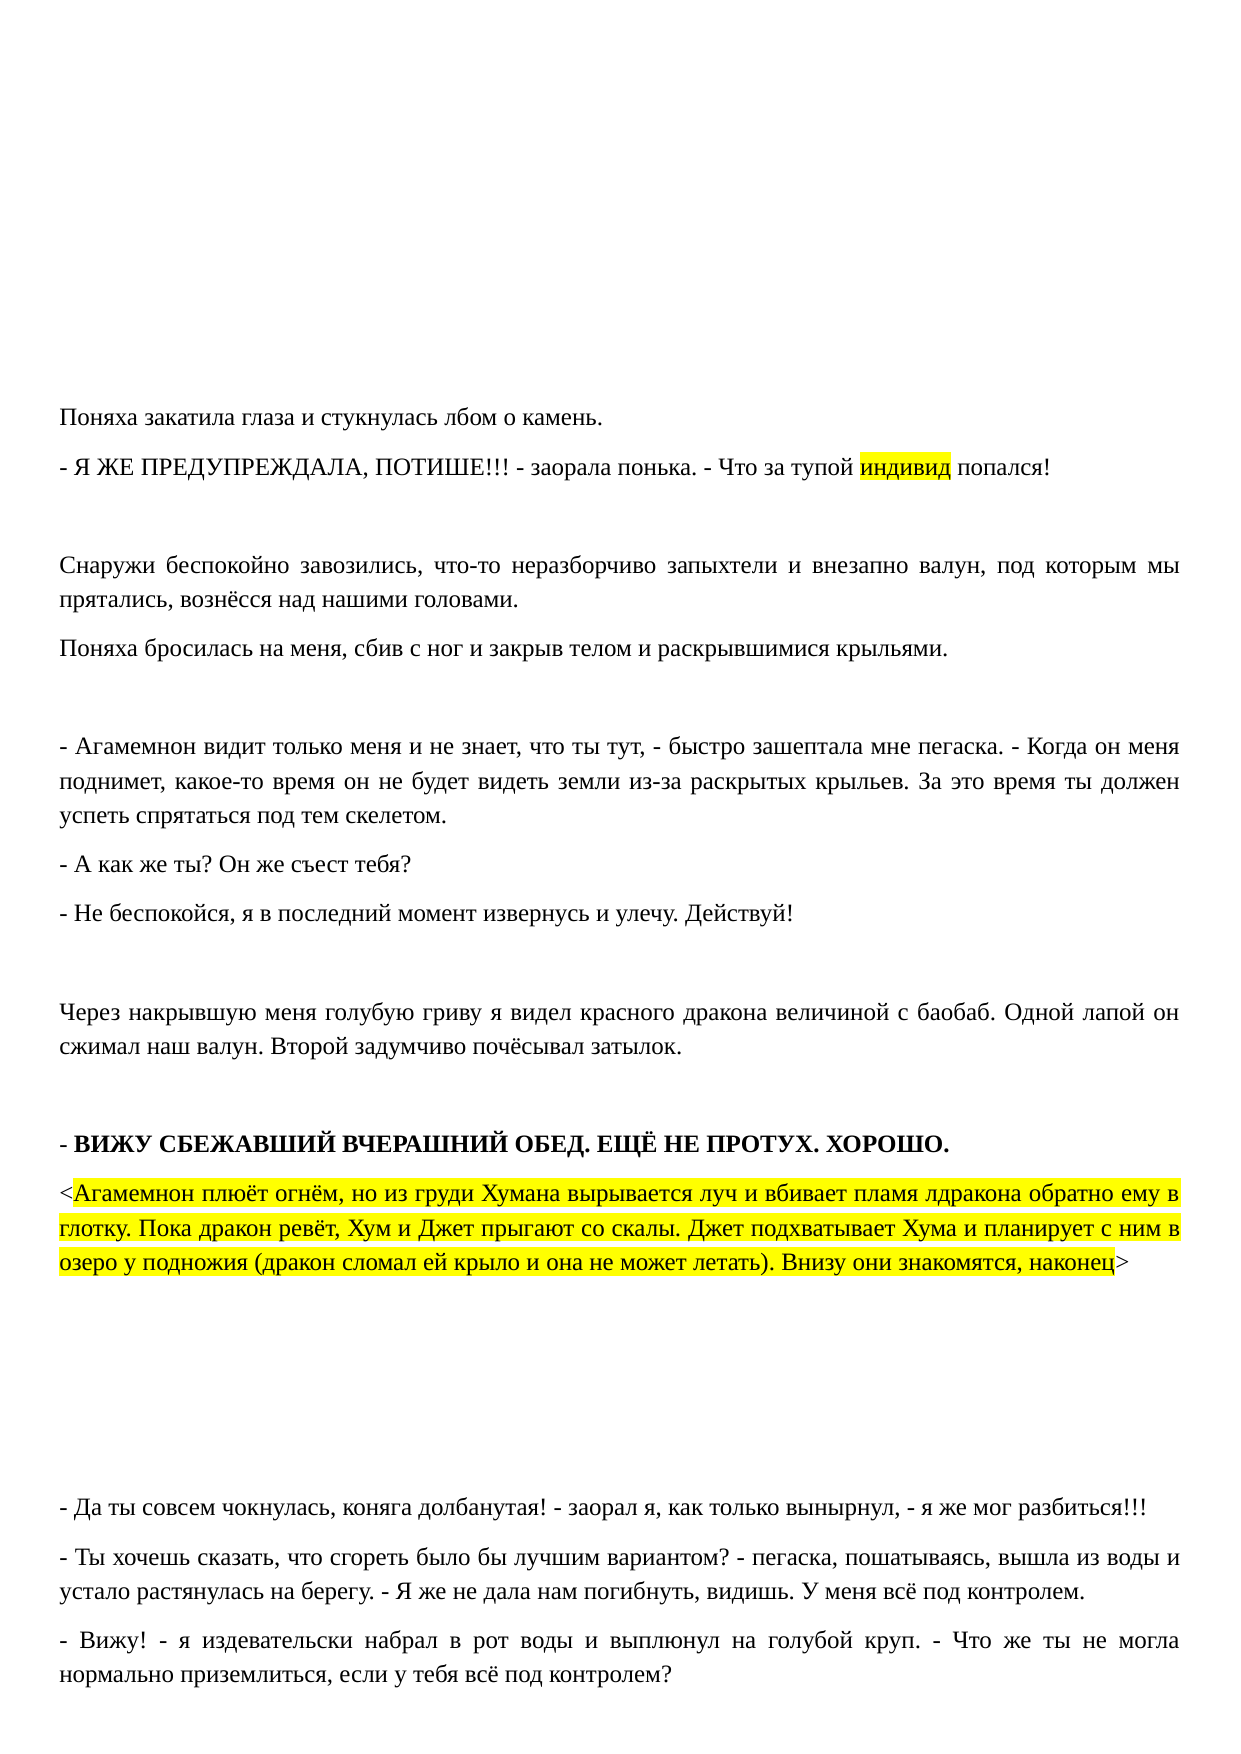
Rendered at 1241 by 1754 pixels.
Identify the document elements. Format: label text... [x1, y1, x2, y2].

text - Да ты совсем чокнулась, коняга долбанутая! - заорал я, как только вынырнул, - я же мог разбиться!!! [59, 1492, 1181, 1521]
text - Я ЖЕ ПРЕДУПРЕЖДАЛА, ПОТИШЕ!!! - заорала понька. - Что за тупой индивид попался! [59, 452, 1181, 480]
text - Ты хочешь сказать, что сгореть было бы лучшим вариантом? - пегаска, пошатываясь, вышла из воды и устало растянулась на берегу. - Я же не дала нам погибнуть, видишь. У меня всё под контролем. [59, 1542, 1181, 1605]
text Через накрывшую меня голубую гриву я видел красного дракона величиной с баобаб. Одной лапой он сжимал наш валун. Второй задумчиво почёсывал затылок. [59, 997, 1181, 1060]
text - Не беспокойся, я в последний момент извернусь и улечу. Действуй! [59, 898, 1181, 927]
text <Агамемнон плюёт огнём, но из груди Хумана вырывается луч и вбивает пламя лдракона обратно ему в глотку. Пока дракон ревёт, Хум и Джет прыгают со скалы. Джет подхватывает Хума и планирует с ним в озеро у подножия (дракон сломал ей крыло и она не может летать). Внизу они знакомятся, наконец> [59, 1178, 1181, 1276]
text - ВИЖУ СБЕЖАВШИЙ ВЧЕРАШНИЙ ОБЕД. ЕЩЁ НЕ ПРОТУХ. ХОРОШО. [59, 1129, 1181, 1158]
text - А как же ты? Он же съест тебя? [59, 849, 1181, 878]
text Поняха бросилась на меня, сбив с ног и закрыв телом и раскрывшимися крыльями. [59, 633, 1181, 662]
text Снаружи беспокойно завозились, что-то неразборчиво запыхтели и внезапно валун, под которым мы прятались, вознёсся над нашими головами. [59, 550, 1181, 613]
text Поняха закатила глаза и стукнулась лбом о камень. [59, 402, 1181, 431]
text - Агамемнон видит только меня и не знает, что ты тут, - быстро зашептала мне пегаска. - Когда он меня поднимет, какое-то время он не будет видеть земли из-за раскрытых крыльев. За это время ты должен успеть спрятаться под тем скелетом. [59, 731, 1181, 829]
text - Вижу! - я издевательски набрал в рот воды и выплюнул на голубой круп. - Что же ты не могла нормально приземлиться, если у тебя всё под контролем? [59, 1625, 1181, 1688]
